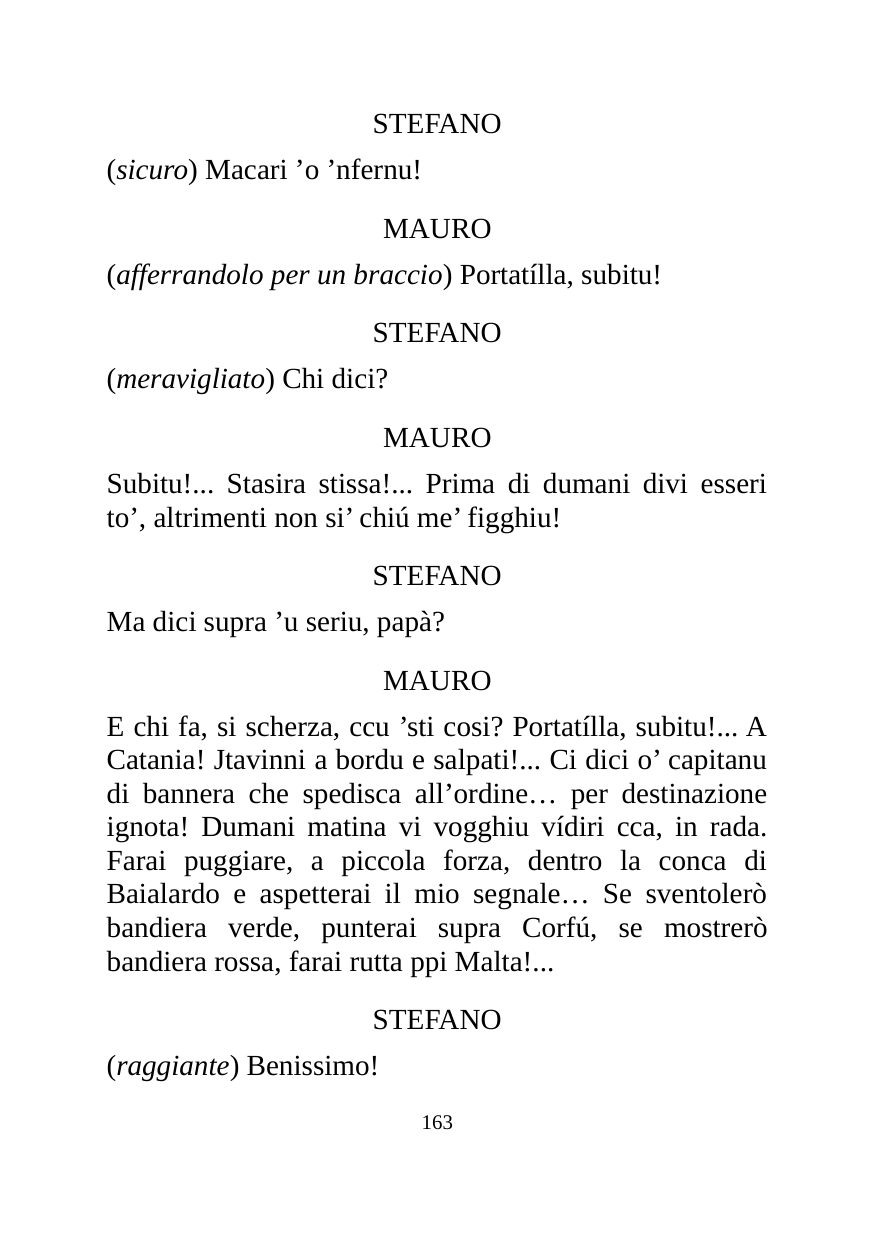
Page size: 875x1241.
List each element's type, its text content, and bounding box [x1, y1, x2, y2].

text Ma dici supra ’u seriu, papà? [106, 604, 768, 638]
text STEFANO [106, 316, 768, 349]
text MAURO [106, 420, 768, 454]
text (raggiante) Benissimo! [106, 1048, 768, 1082]
text (meravigliato) Chi dici? [106, 362, 768, 395]
text STEFANO [106, 558, 768, 592]
text (sicuro) Macari ’o ’nfernu! [106, 152, 768, 186]
text Subitu!... Stasira stissa!... Prima di dumani divi esseri to’, altrimenti non si’ chiú me’ figghiu! [106, 466, 768, 533]
text STEFANO [106, 106, 768, 140]
text STEFANO [106, 1002, 768, 1036]
text MAURO [106, 663, 768, 696]
text E chi fa, si scherza, ccu ’sti cosi? Portatílla, subitu!... A Catania! Jtavinni a bordu e salpati!... Ci dici o’ capitanu di bannera che spedisca all’ordine… per destinazione ignota! Dumani matina vi vogghiu vídiri cca, in rada. Farai puggiare, a piccola forza, dentro la conca di Baialardo e aspetterai il mio segnale… Se sventolerò bandiera verde, punterai supra Corfú, se mostrerò bandiera rossa, farai rutta ppi Malta!... [106, 709, 768, 977]
text (afferrandolo per un braccio) Portatílla, subitu! [106, 257, 768, 291]
text MAURO [106, 211, 768, 244]
